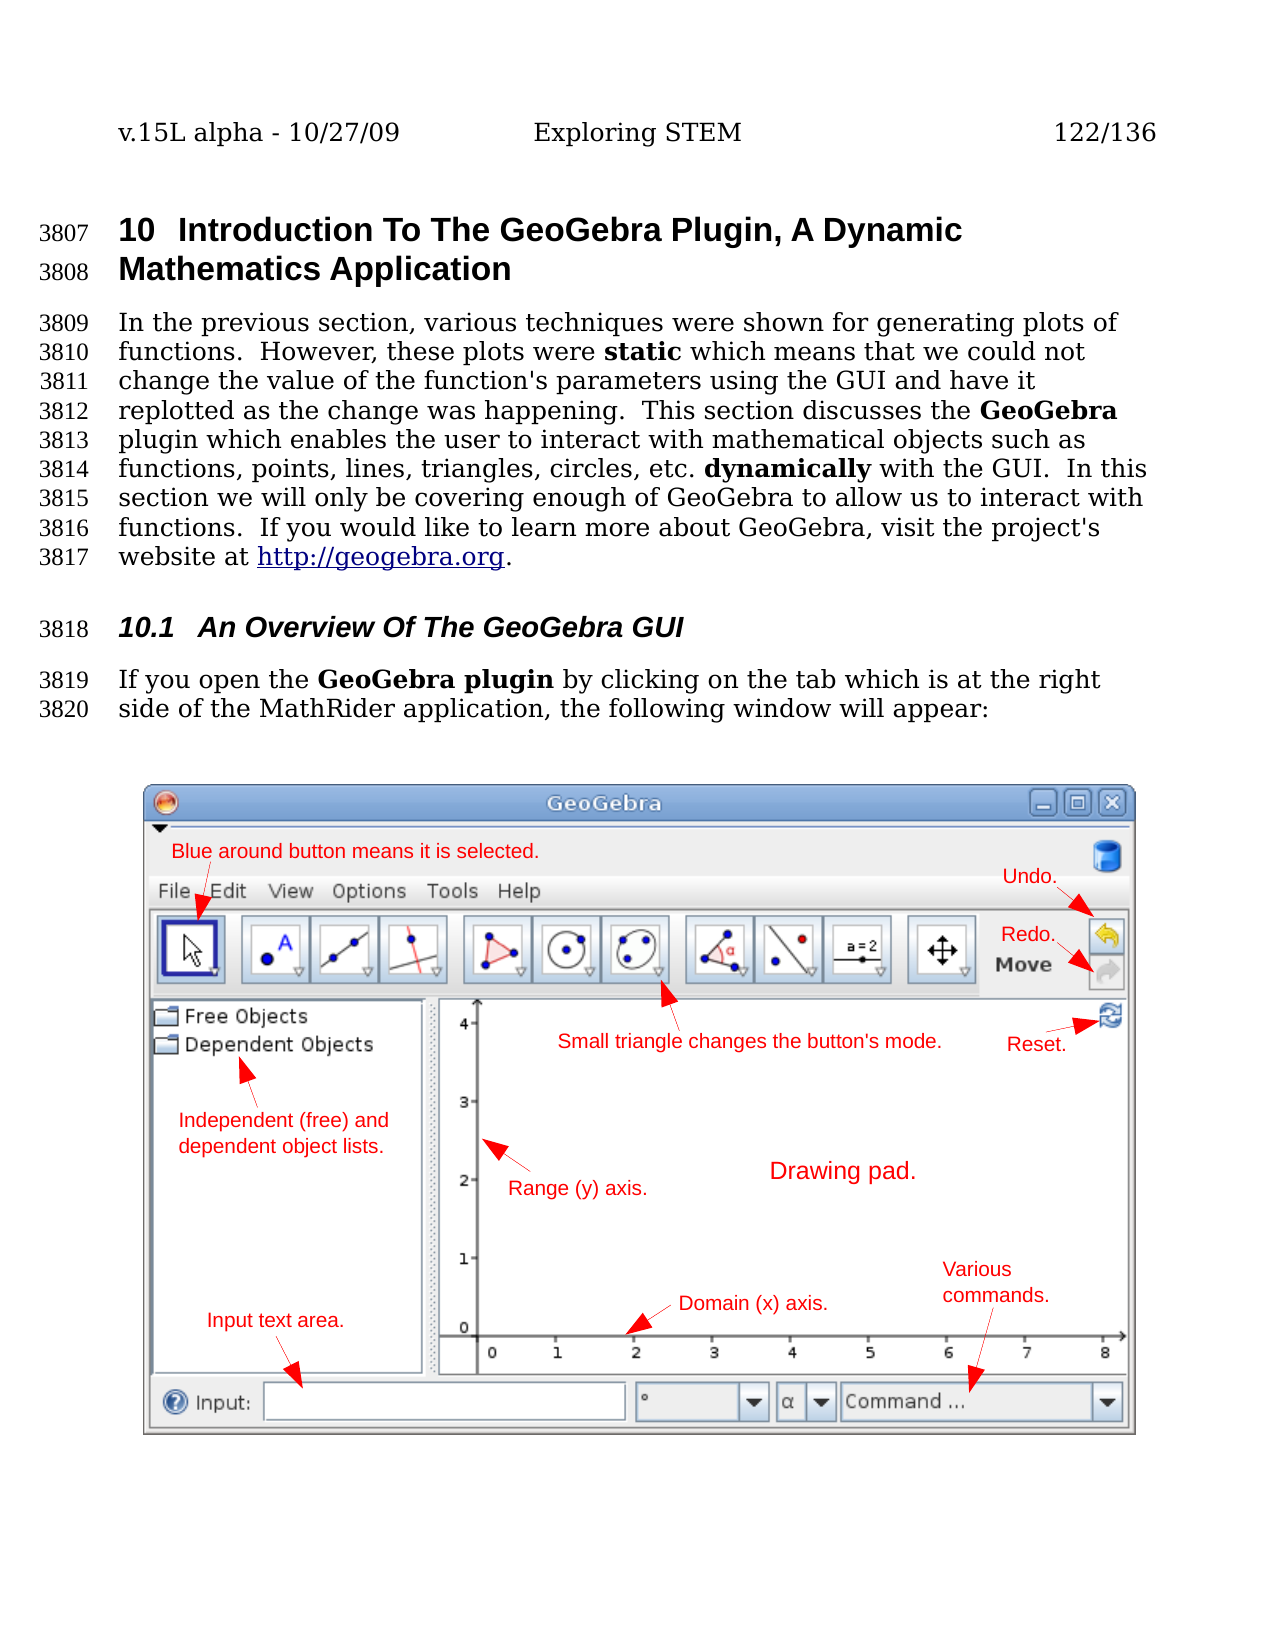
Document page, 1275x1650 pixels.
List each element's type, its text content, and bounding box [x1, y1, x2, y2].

subtitle Introduction To The GeoGebra Plugin, A Dynamic Mathematics Application [118, 210, 1157, 287]
text In the previous section, various techniques were shown for generating plots of functions. However, these plots were static which means that we could not change the value of the function's parameters using the GUI and have it replotted as the change was happening. This section discusses the GeoGebra plugin which enables the user to interact with mathematical objects such as functions, points, lines, triangles, circles, etc. dynamically with the GUI. In this section we will only be covering enough of GeoGebra to allow us to interact with functions. If you would like to learn more about GeoGebra, visit the project's website at http://geogebra.org. [118, 308, 1157, 571]
text If you open the GeoGebra plugin by clicking on the tab which is at the right side of the MathRider application, the following window will appear: [118, 665, 1157, 723]
subtitle An Overview Of The GeoGebra GUI [118, 610, 1157, 644]
